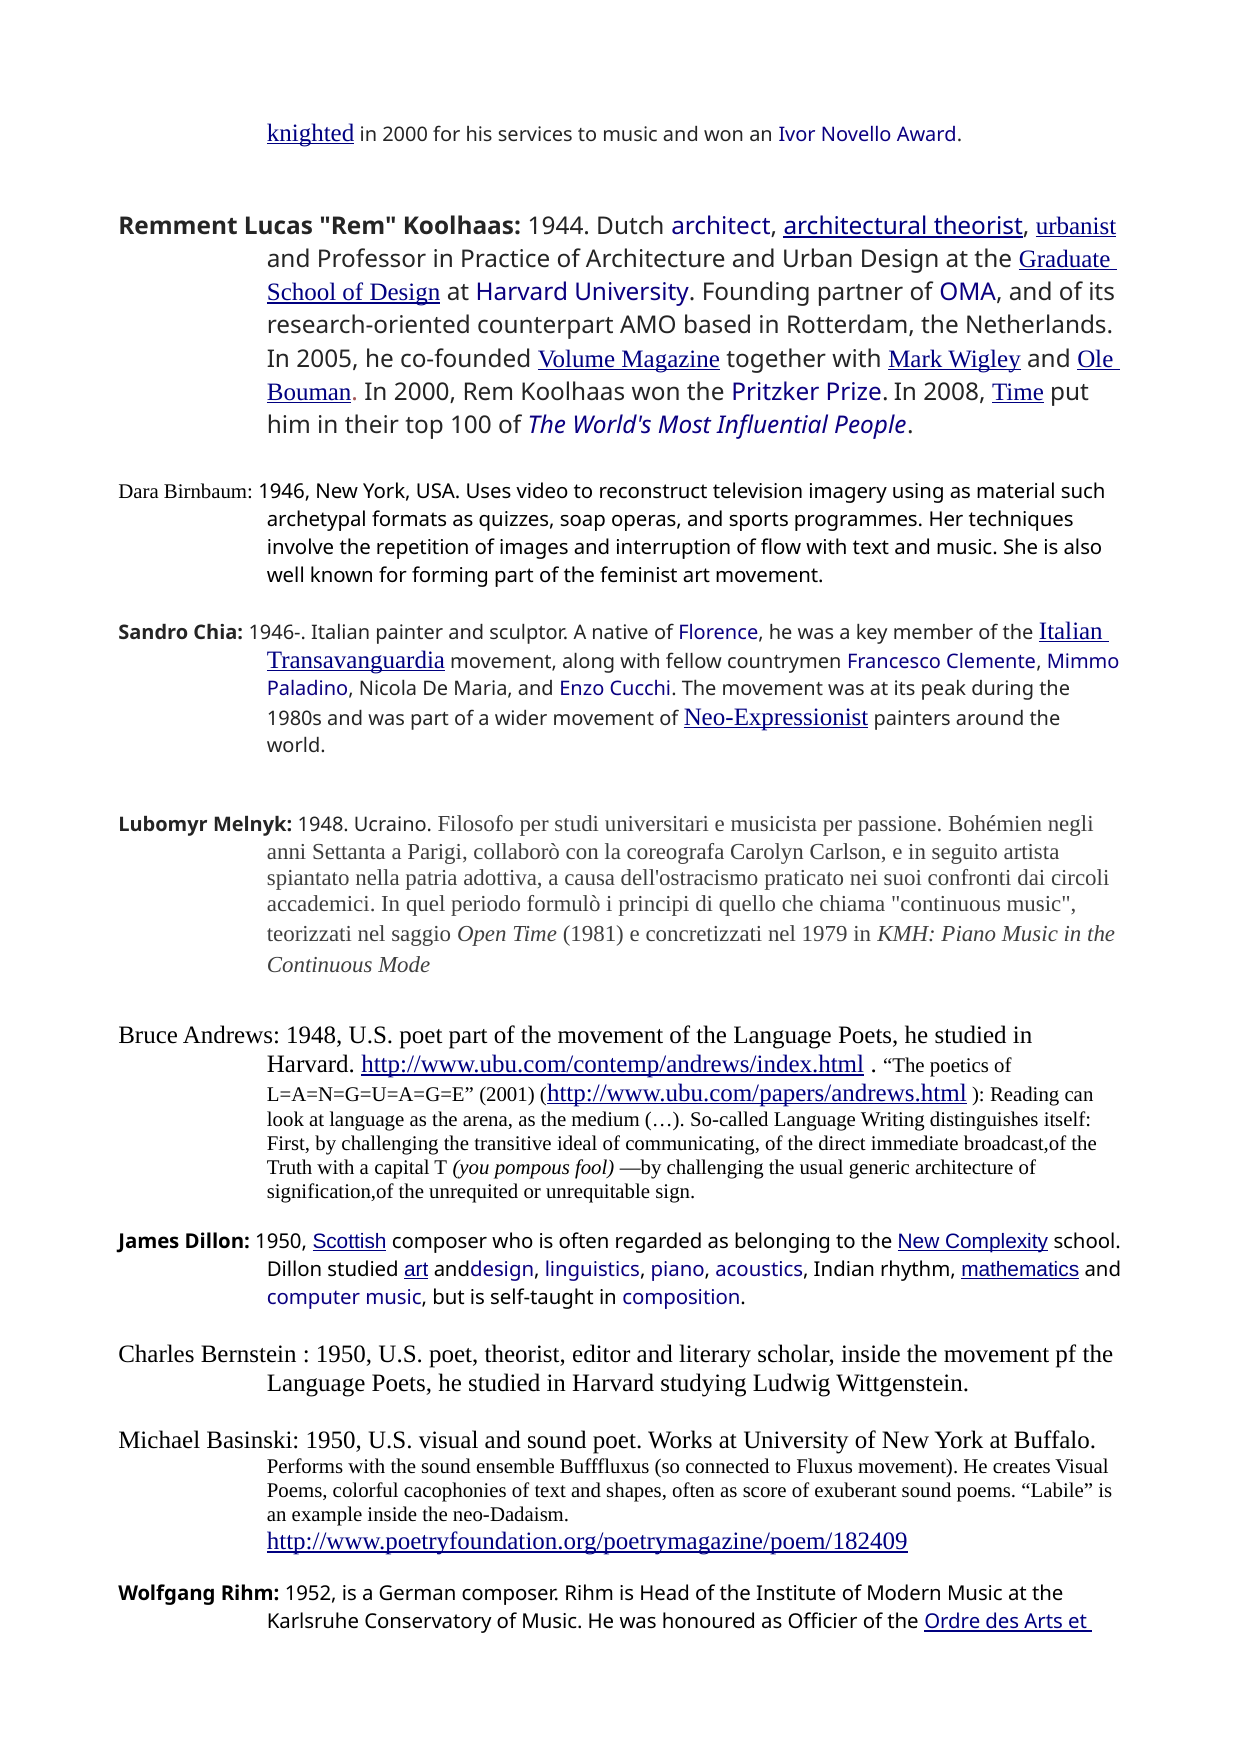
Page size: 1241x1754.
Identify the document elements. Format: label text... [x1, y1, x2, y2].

text Sandro Chia: 1946-. Italian painter and sculptor. A native of Florence, he was a key member of the Italian Transavanguardia movement, along with fellow countrymen Francesco Clemente, Mimmo Paladino, Nicola De Maria, and Enzo Cucchi. The movement was at its peak during the 1980s and was part of a wider movement of Neo-Expressionist painters around the world. [118, 616, 1122, 758]
text Remment Lucas "Rem" Koolhaas: 1944. Dutch architect, architectural theorist, urbanist and Professor in Practice of Architecture and Urban Design at the Graduate School of Design at Harvard University. Founding partner of OMA, and of its research-oriented counterpart AMO based in Rotterdam, the Netherlands. In 2005, he co-founded Volume Magazine together with Mark Wigley and Ole Bouman. In 2000, Rem Koolhaas won the Pritzker Prize. In 2008, Time put him in their top 100 of The World's Most Influential People. [118, 208, 1122, 441]
text Wolfgang Rihm: 1952, is a German composer. Rihm is Head of the Institute of Modern Music at the Karlsruhe Conservatory of Music. He was honoured as Officier of the Ordre des Arts et [118, 1579, 1122, 1634]
text Charles Bernstein : 1950, U.S. poet, theorist, editor and literary scholar, inside the movement pf the Language Poets, he studied in Harvard studying Ludwig Wittgenstein. [118, 1339, 1122, 1396]
text Lubomyr Melnyk: 1948. Ucraino. Filosofo per studi universitari e musicista per passione. Bohémien negli anni Settanta a Parigi, collaborò con la coreografa Carolyn Carlson, e in seguito artista spiantato nella patria adottiva, a causa dell'ostracismo praticato nei suoi confronti dai circoli accademici. In quel periodo formulò i principi di quello che chiama "continuous music", teorizzati nel saggio Open Time (1981) e concretizzati nel 1979 in KMH: Piano Music in the Continuous Mode [118, 810, 1122, 979]
text Michael Basinski: 1950, U.S. visual and sound poet. Works at University of New York at Buffalo. Performs with the sound ensemble Bufffluxus (so connected to Fluxus movement). He creates Visual Poems, colorful cacophonies of text and shapes, often as score of exuberant sound poems. “Labile” is an example inside the neo-Dadaism. http://www.poetryfoundation.org/poetrymagazine/poem/182409 [118, 1425, 1122, 1555]
text Dara Birnbaum: 1946, New York, USA. Uses video to reconstruct television imagery using as material such archetypal formats as quizzes, soap operas, and sports programmes. Her techniques involve the repetition of images and interruption of flow with text and music. She is also well known for forming part of the feminist art movement. [118, 477, 1122, 588]
text Bruce Andrews: 1948, U.S. poet part of the movement of the Language Poets, he studied in Harvard. http://www.ubu.com/contemp/andrews/index.html . “The poetics of L=A=N=G=U=A=G=E” (2001) (http://www.ubu.com/papers/andrews.html ): Reading can look at language as the arena, as the medium (…). So-called Language Writing distinguishes itself: First, by challenging the transitive ideal of communicating, of the direct immediate broadcast,of the Truth with a capital T (you pompous fool) —by challenging the usual generic architecture of signification,of the unrequited or unrequitable sign. [118, 1021, 1122, 1203]
text knighted in 2000 for his services to music and won an Ivor Novello Award. [118, 118, 1122, 147]
text James Dillon: 1950, Scottish composer who is often regarded as belonging to the New Complexity school. Dillon studied art anddesign, linguistics, piano, acoustics, Indian rhythm, mathematics and computer music, but is self-taught in composition. [118, 1227, 1122, 1310]
